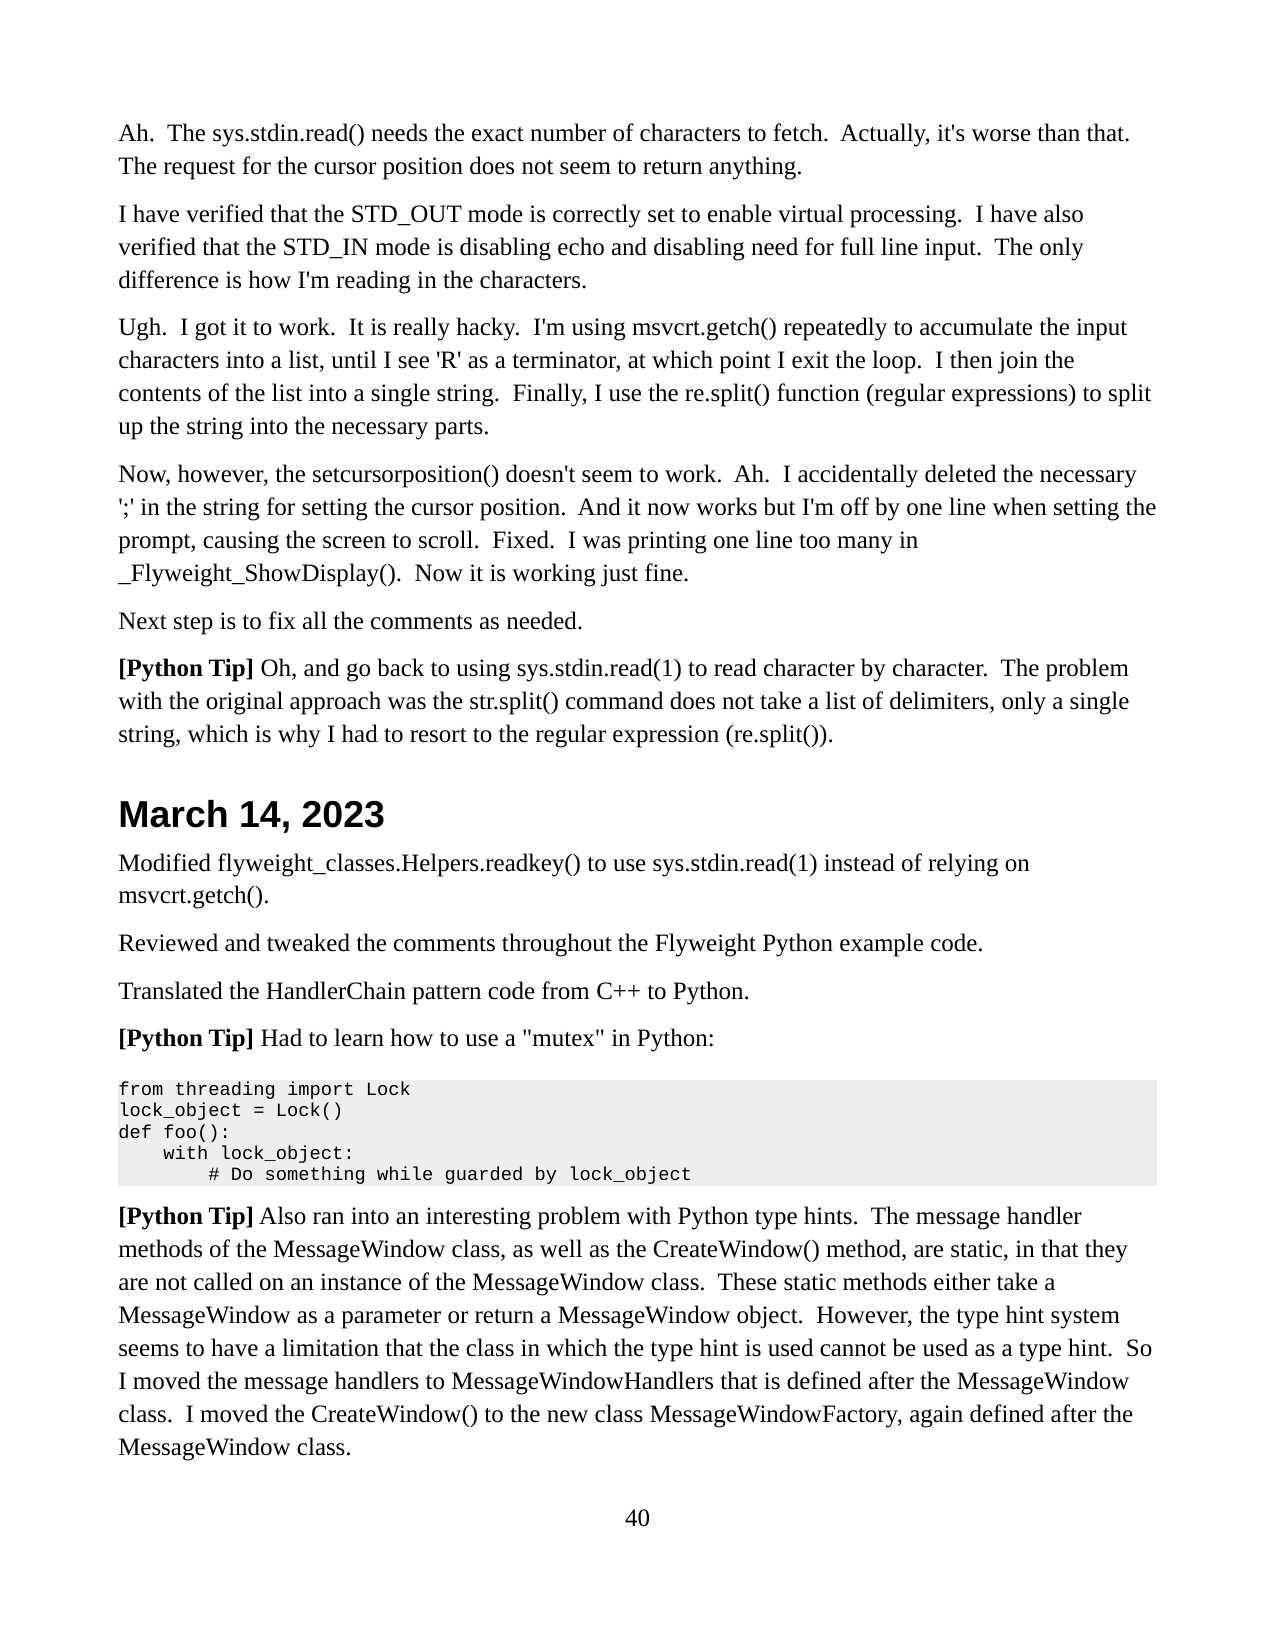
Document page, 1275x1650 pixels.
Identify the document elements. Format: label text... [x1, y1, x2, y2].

text from threading import Lock [118, 1080, 1157, 1101]
text I have verified that the STD_OUT mode is correctly set to enable virtual processing. I have also verified that the STD_IN mode is disabling echo and disabling need for full line input. The only difference is how I'm reading in the characters. [118, 199, 1157, 293]
text with lock_object: [118, 1144, 1157, 1165]
text lock_object = Lock() [118, 1101, 1157, 1122]
text Now, however, the setcursorposition() doesn't seem to work. Ah. I accidentally deleted the necessary ';' in the string for setting the cursor position. And it now works but I'm off by one line when setting the prompt, causing the screen to scroll. Fixed. I was printing one line too many in _Flyweight_ShowDisplay(). Now it is working just fine. [118, 459, 1157, 587]
text [Python Tip] Oh, and go back to using sys.stdin.read(1) to read character by character. The problem with the original approach was the str.split() command does not take a list of delimiters, only a single string, which is why I had to resort to the regular expression (re.split()). [118, 653, 1157, 748]
text Next step is to fix all the comments as needed. [118, 606, 1157, 634]
text [Python Tip] Also ran into an interesting problem with Python type hints. The message handler methods of the MessageWindow class, as well as the CreateWindow() method, are static, in that they are not called on an instance of the MessageWindow class. These static methods either take a MessageWindow as a parameter or return a MessageWindow object. However, the type hint system seems to have a limitation that the class in which the type hint is used cannot be used as a type hint. So I moved the message handlers to MessageWindowHandlers that is defined after the MessageWindow class. I moved the CreateWindow() to the new class MessageWindowFactory, again defined after the MessageWindow class. [118, 1201, 1157, 1461]
subtitle March 14, 2023 [118, 792, 1157, 835]
text [Python Tip] Had to learn how to use a "mutex" in Python: [118, 1023, 1157, 1052]
text # Do something while guarded by lock_object [118, 1165, 1157, 1186]
text Translated the HandlerChain pattern code from C++ to Python. [118, 976, 1157, 1004]
text def foo(): [118, 1122, 1157, 1144]
text Ugh. I got it to work. It is really hacky. I'm using msvcrt.getch() repeatedly to accumulate the input characters into a list, until I see 'R' as a terminator, at which point I exit the loop. I then join the contents of the list into a single string. Finally, I use the re.split() function (regular expressions) to split up the string into the necessary parts. [118, 312, 1157, 440]
text Reviewed and tweaked the comments throughout the Flyweight Python example code. [118, 928, 1157, 957]
text Modified flyweight_classes.Helpers.readkey() to use sys.stdin.read(1) instead of relying on msvcrt.getch(). [118, 848, 1157, 909]
text Ah. The sys.stdin.read() needs the exact number of characters to fetch. Actually, it's worse than that. The request for the cursor position does not seem to return anything. [118, 118, 1157, 180]
